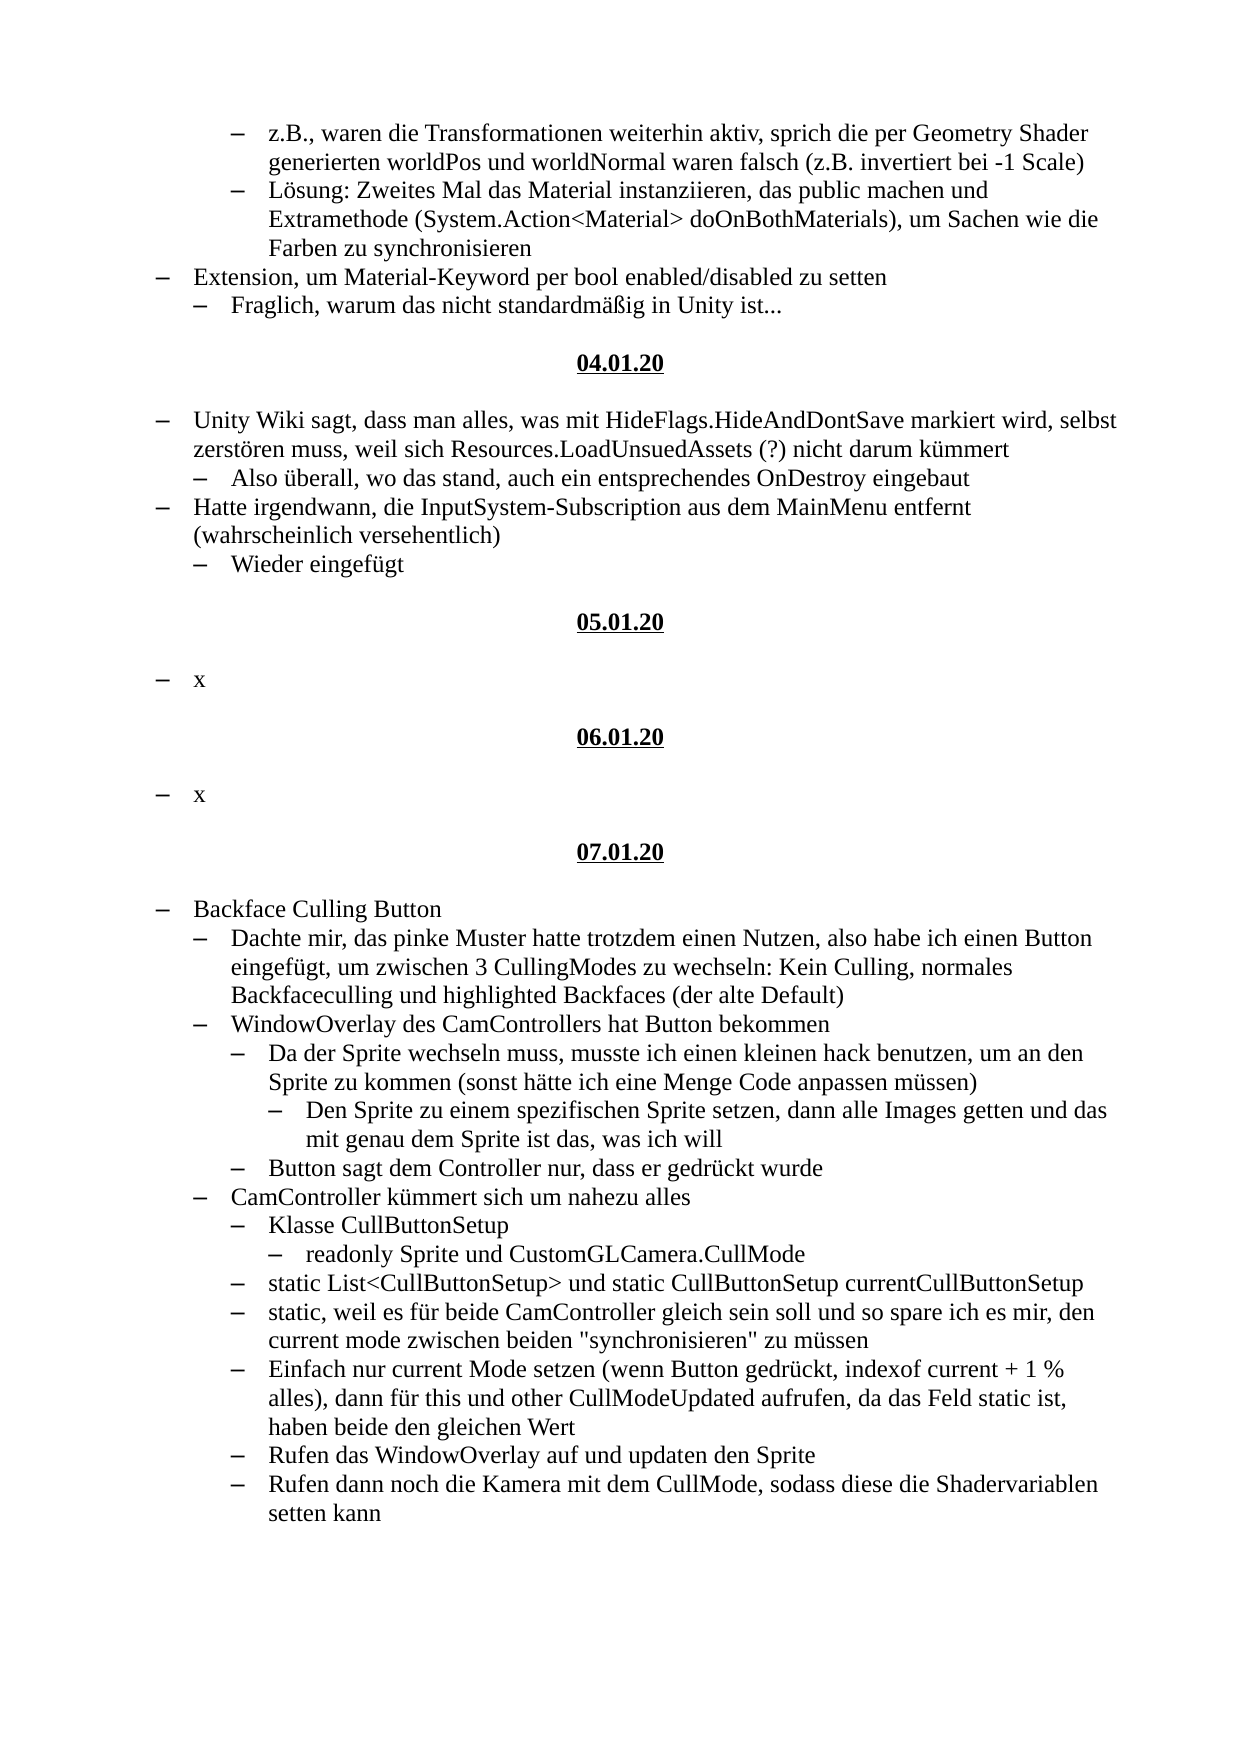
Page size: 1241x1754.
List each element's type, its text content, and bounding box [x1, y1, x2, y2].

list z.B., waren die Transformationen weiterhin aktiv, sprich die per Geometry Shader generierten worldPos und worldNormal waren falsch (z.B. invertiert bei -1 Scale) [231, 118, 1122, 176]
text 06.01.20 [118, 722, 1122, 751]
list Backface Culling Button [156, 894, 1122, 923]
list Lösung: Zweites Mal das Material instanziieren, das public machen und Extramethode (System.Action<Material> doOnBothMaterials), um Sachen wie die Farben zu synchronisieren [231, 176, 1122, 262]
list x [156, 779, 1122, 808]
list Wieder eingefügt [193, 549, 1122, 578]
list Button sagt dem Controller nur, dass er gedrückt wurde [231, 1153, 1122, 1182]
text 04.01.20 [118, 348, 1122, 377]
list Dachte mir, das pinke Muster hatte trotzdem einen Nutzen, also habe ich einen Button eingefügt, um zwischen 3 CullingModes zu wechseln: Kein Culling, normales Backfaceculling und highlighted Backfaces (der alte Default) [193, 923, 1122, 1009]
text 07.01.20 [118, 837, 1122, 866]
list Fraglich, warum das nicht standardmäßig in Unity ist... [193, 291, 1122, 319]
list Also überall, wo das stand, auch ein entsprechendes OnDestroy eingebaut [193, 463, 1122, 492]
list Unity Wiki sagt, dass man alles, was mit HideFlags.HideAndDontSave markiert wird, selbst zerstören muss, weil sich Resources.LoadUnsuedAssets (?) nicht darum kümmert [156, 406, 1122, 463]
list Einfach nur current Mode setzen (wenn Button gedrückt, indexof current + 1 % alles), dann für this und other CullModeUpdated aufrufen, da das Feld static ist, haben beide den gleichen Wert [231, 1354, 1122, 1441]
list Da der Sprite wechseln muss, musste ich einen kleinen hack benutzen, um an den Sprite zu kommen (sonst hätte ich eine Menge Code anpassen müssen) [231, 1038, 1122, 1096]
list CamController kümmert sich um nahezu alles [193, 1182, 1122, 1211]
list x [156, 664, 1122, 693]
list Extension, um Material-Keyword per bool enabled/disabled zu setten [156, 262, 1122, 291]
list Rufen dann noch die Kamera mit dem CullMode, sodass diese die Shadervariablen setten kann [231, 1469, 1122, 1527]
list readonly Sprite und CustomGLCamera.CullMode [268, 1239, 1122, 1268]
text 05.01.20 [118, 607, 1122, 636]
list Rufen das WindowOverlay auf und updaten den Sprite [231, 1441, 1122, 1469]
list Den Sprite zu einem spezifischen Sprite setzen, dann alle Images getten und das mit genau dem Sprite ist das, was ich will [268, 1096, 1122, 1153]
list WindowOverlay des CamControllers hat Button bekommen [193, 1009, 1122, 1038]
list static, weil es für beide CamController gleich sein soll und so spare ich es mir, den current mode zwischen beiden "synchronisieren" zu müssen [231, 1297, 1122, 1354]
list Hatte irgendwann, die InputSystem-Subscription aus dem MainMenu entfernt (wahrscheinlich versehentlich) [156, 492, 1122, 549]
list static List<CullButtonSetup> und static CullButtonSetup currentCullButtonSetup [231, 1268, 1122, 1297]
list Klasse CullButtonSetup [231, 1211, 1122, 1239]
